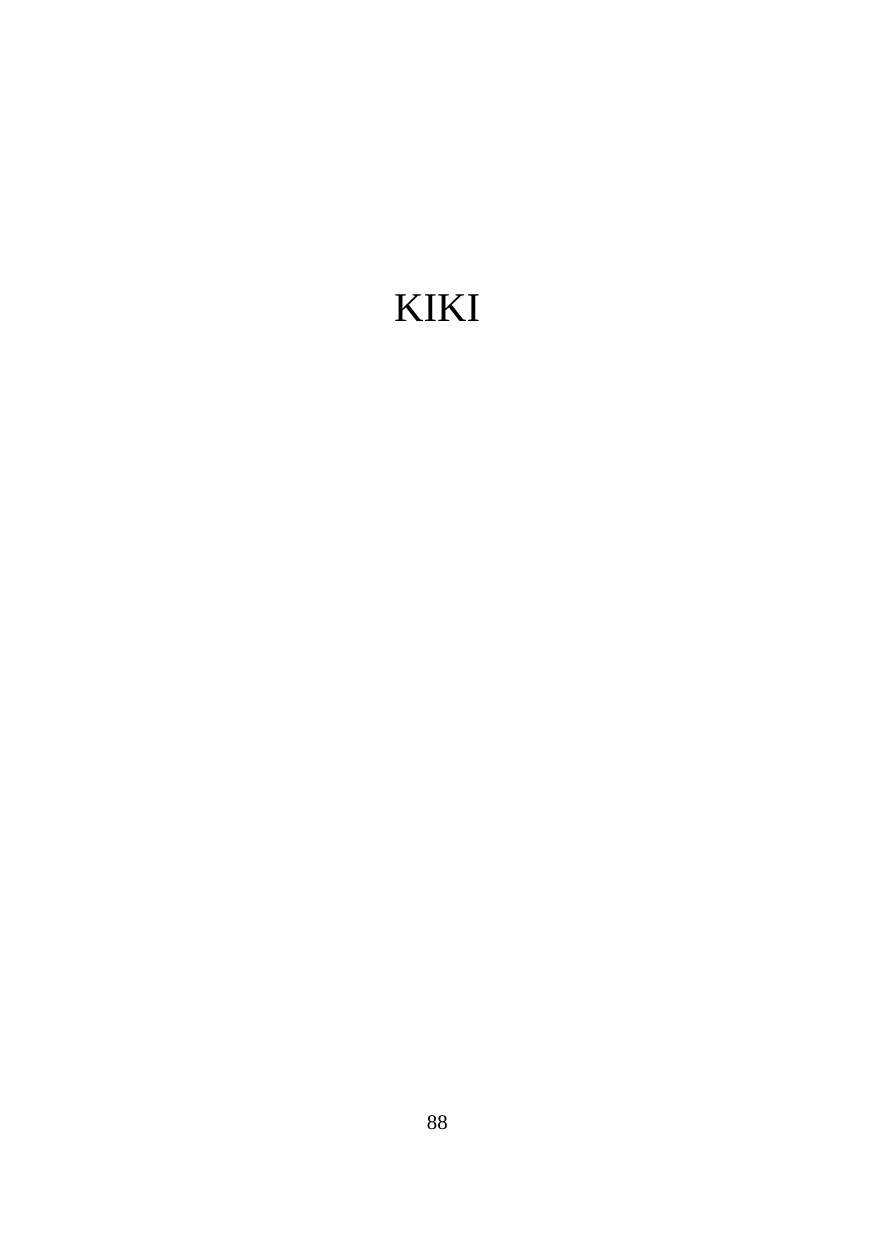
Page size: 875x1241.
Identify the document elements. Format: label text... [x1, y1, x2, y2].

subtitle KIKI [106, 283, 768, 330]
